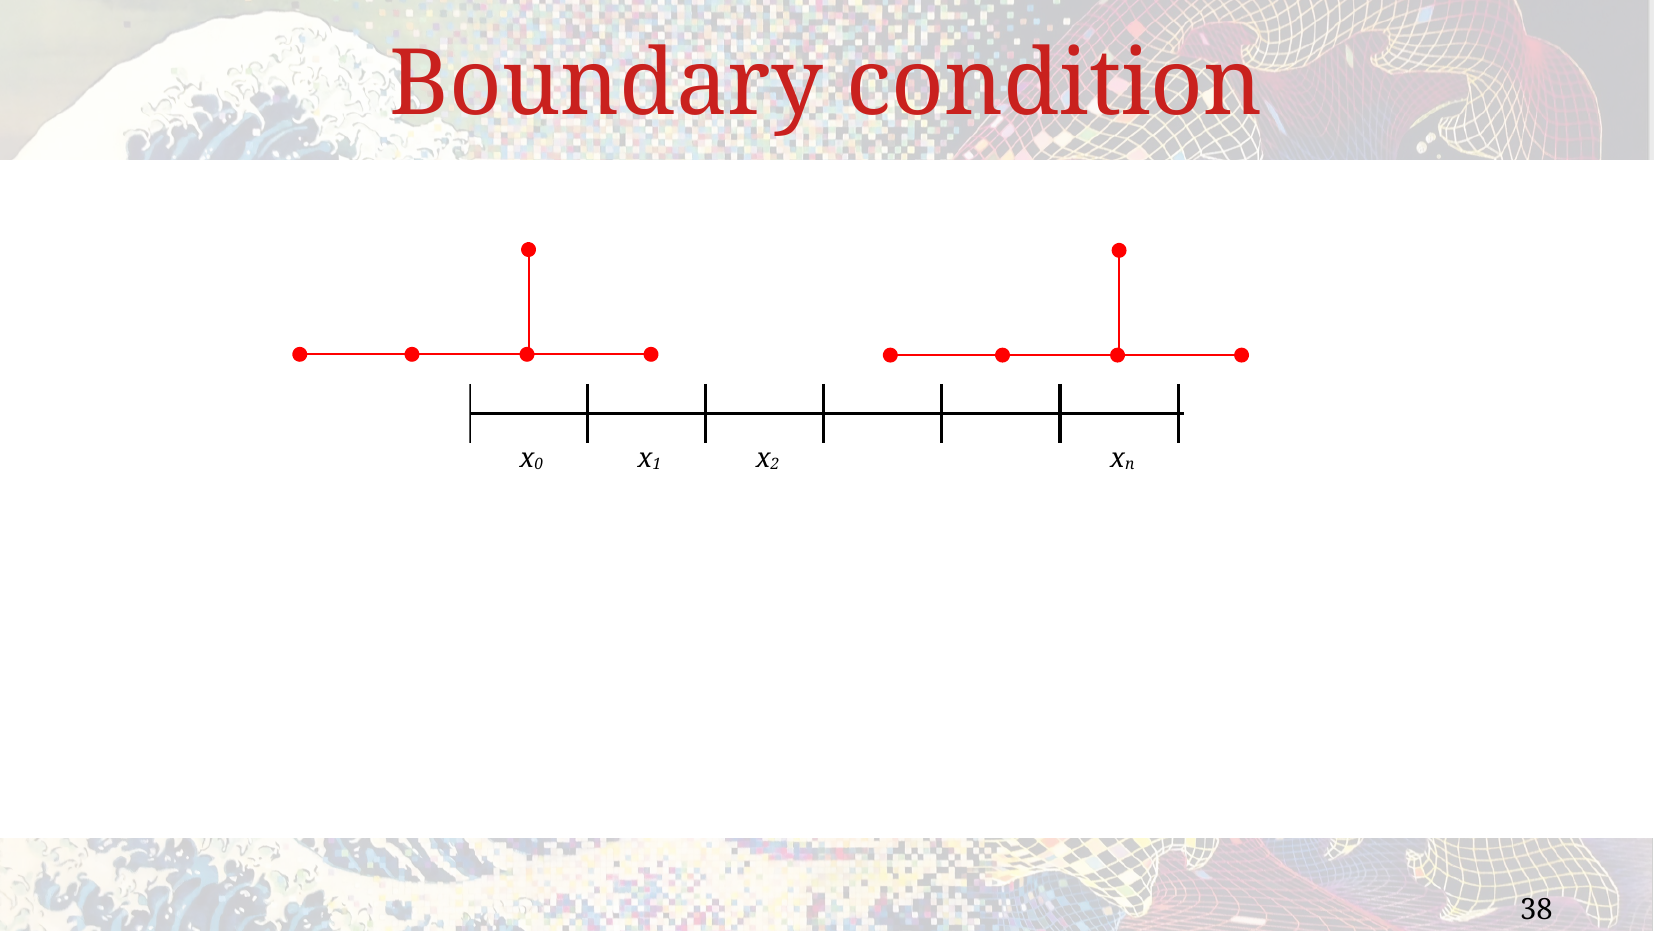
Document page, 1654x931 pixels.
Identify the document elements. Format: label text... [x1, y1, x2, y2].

text_box x1 [623, 431, 683, 473]
text_box x0 [504, 431, 564, 473]
text_box x2 [741, 431, 801, 473]
title Boundary condition [0, 33, 1654, 126]
text_box [1184, 324, 1450, 502]
text_box xn [1095, 431, 1155, 473]
text_box [203, 324, 470, 502]
